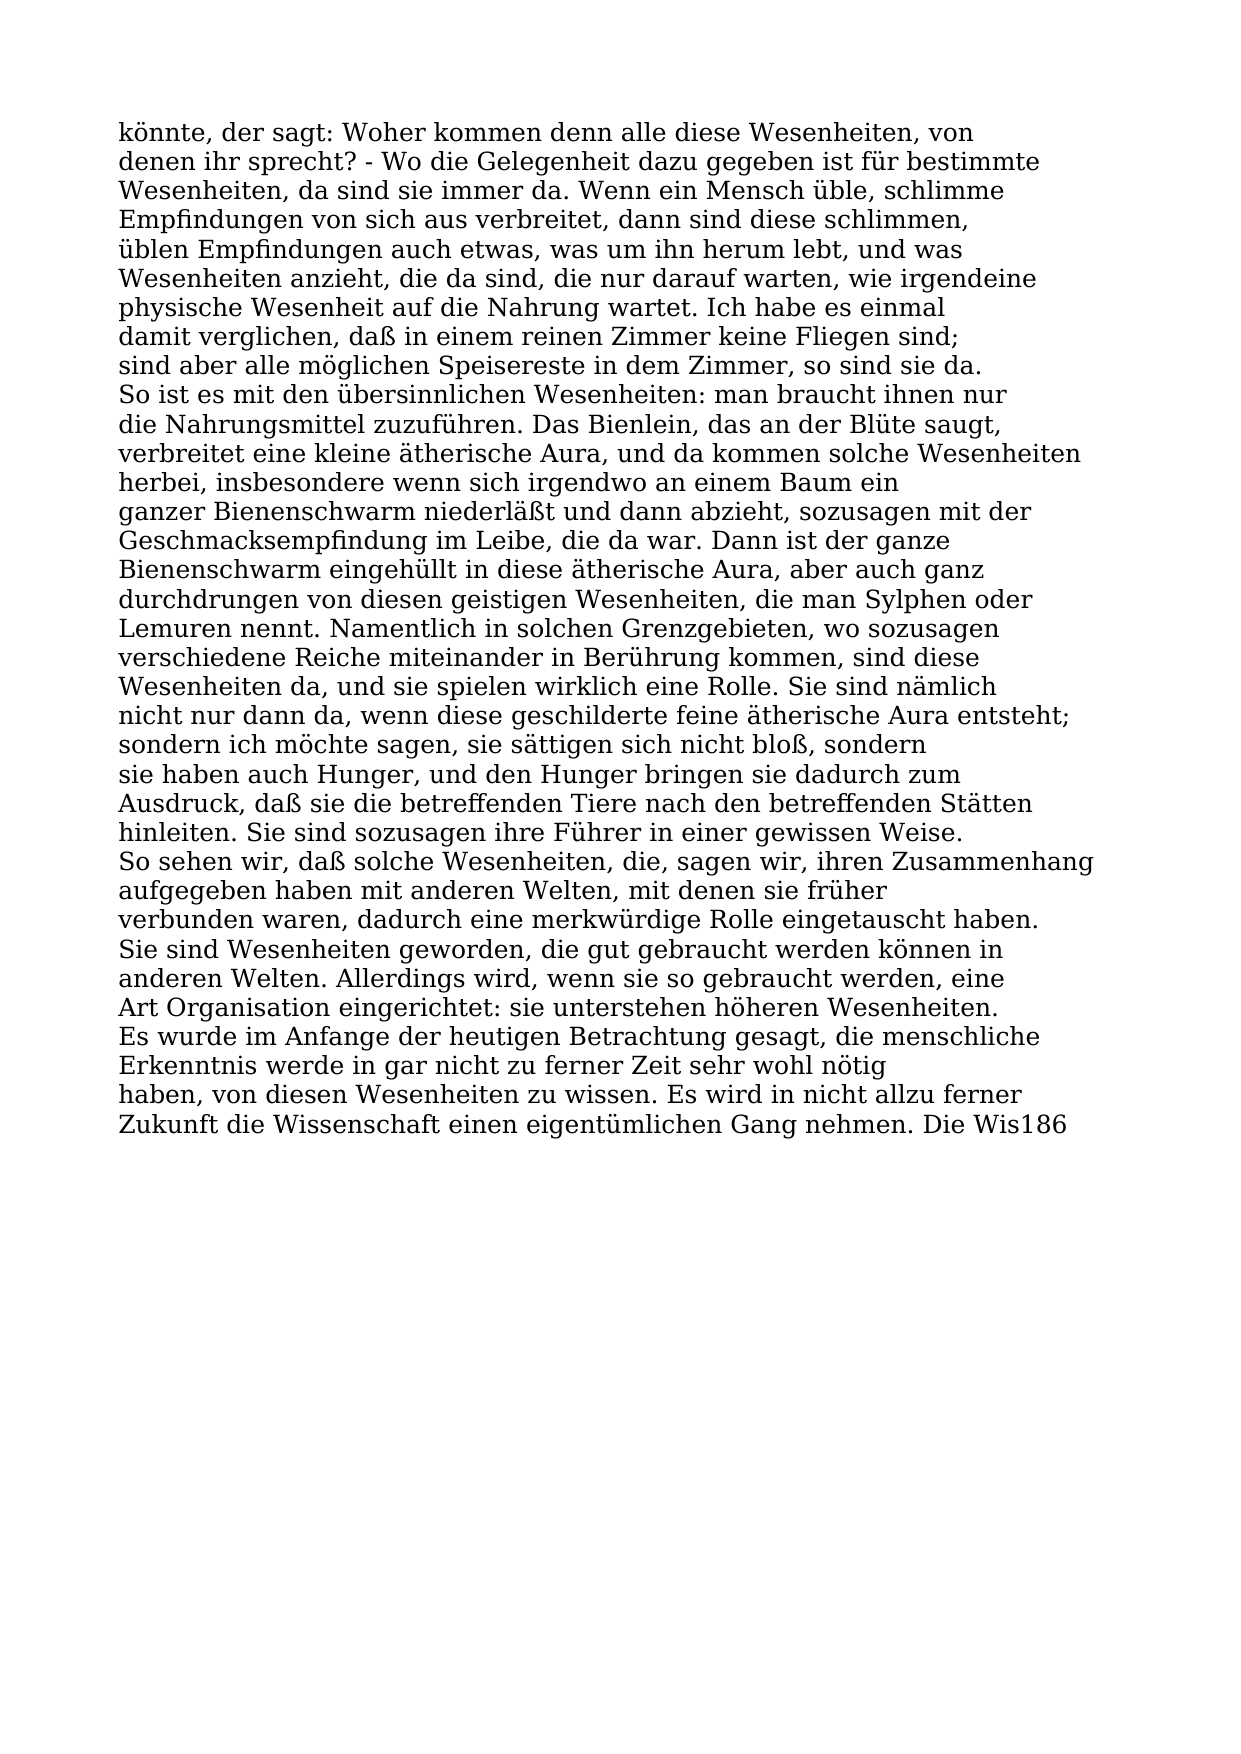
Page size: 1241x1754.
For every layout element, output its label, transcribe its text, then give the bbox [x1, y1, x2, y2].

text Zukunft die Wissenschaft einen eigentümlichen Gang nehmen. Die Wis186 [118, 1110, 1122, 1139]
text Art Organisation eingerichtet: sie unterstehen höheren Wesenheiten. [118, 993, 1122, 1022]
text anderen Welten. Allerdings wird, wenn sie so gebraucht werden, eine [118, 964, 1122, 993]
text Ausdruck, daß sie die betreffenden Tiere nach den betreffenden Stätten hinleiten. Sie sind sozusagen ihre Führer in einer gewissen Weise. [118, 789, 1122, 847]
text So sehen wir, daß solche Wesenheiten, die, sagen wir, ihren Zusammenhang aufgegeben haben mit anderen Welten, mit denen sie früher [118, 847, 1122, 906]
text nicht nur dann da, wenn diese geschilderte feine ätherische Aura entsteht; sondern ich möchte sagen, sie sättigen sich nicht bloß, sondern [118, 701, 1122, 760]
text die Nahrungsmittel zuzuführen. Das Bienlein, das an der Blüte saugt, [118, 410, 1122, 439]
text verbunden waren, dadurch eine merkwürdige Rolle eingetauscht haben. [118, 906, 1122, 935]
text üblen Empfindungen auch etwas, was um ihn herum lebt, und was [118, 235, 1122, 264]
text denen ihr sprecht? - Wo die Gelegenheit dazu gegeben ist für bestimmte [118, 147, 1122, 176]
text verbreitet eine kleine ätherische Aura, und da kommen solche Wesenheiten herbei, insbesondere wenn sich irgendwo an einem Baum ein [118, 439, 1122, 497]
text sie haben auch Hunger, und den Hunger bringen sie dadurch zum [118, 760, 1122, 789]
text Wesenheiten anzieht, die da sind, die nur darauf warten, wie irgendeine physische Wesenheit auf die Nahrung wartet. Ich habe es einmal [118, 264, 1122, 322]
text So ist es mit den übersinnlichen Wesenheiten: man braucht ihnen nur [118, 381, 1122, 410]
text haben, von diesen Wesenheiten zu wissen. Es wird in nicht allzu ferner [118, 1081, 1122, 1110]
text Sie sind Wesenheiten geworden, die gut gebraucht werden können in [118, 935, 1122, 964]
text Empfindungen von sich aus verbreitet, dann sind diese schlimmen, [118, 206, 1122, 235]
text damit verglichen, daß in einem reinen Zimmer keine Fliegen sind; [118, 322, 1122, 351]
text ganzer Bienenschwarm niederläßt und dann abzieht, sozusagen mit der [118, 497, 1122, 526]
text Wesenheiten, da sind sie immer da. Wenn ein Mensch üble, schlimme [118, 176, 1122, 206]
text Es wurde im Anfange der heutigen Betrachtung gesagt, die menschliche Erkenntnis werde in gar nicht zu ferner Zeit sehr wohl nötig [118, 1022, 1122, 1081]
text sind aber alle möglichen Speisereste in dem Zimmer, so sind sie da. [118, 351, 1122, 381]
text Geschmacksempfindung im Leibe, die da war. Dann ist der ganze Bienenschwarm eingehüllt in diese ätherische Aura, aber auch ganz durchdrungen von diesen geistigen Wesenheiten, die man Sylphen oder Lemuren nennt. Namentlich in solchen Grenzgebieten, wo sozusagen verschiedene Reiche miteinander in Berührung kommen, sind diese Wesenheiten da, und sie spielen wirklich eine Rolle. Sie sind nämlich [118, 526, 1122, 701]
text könnte, der sagt: Woher kommen denn alle diese Wesenheiten, von [118, 118, 1122, 147]
